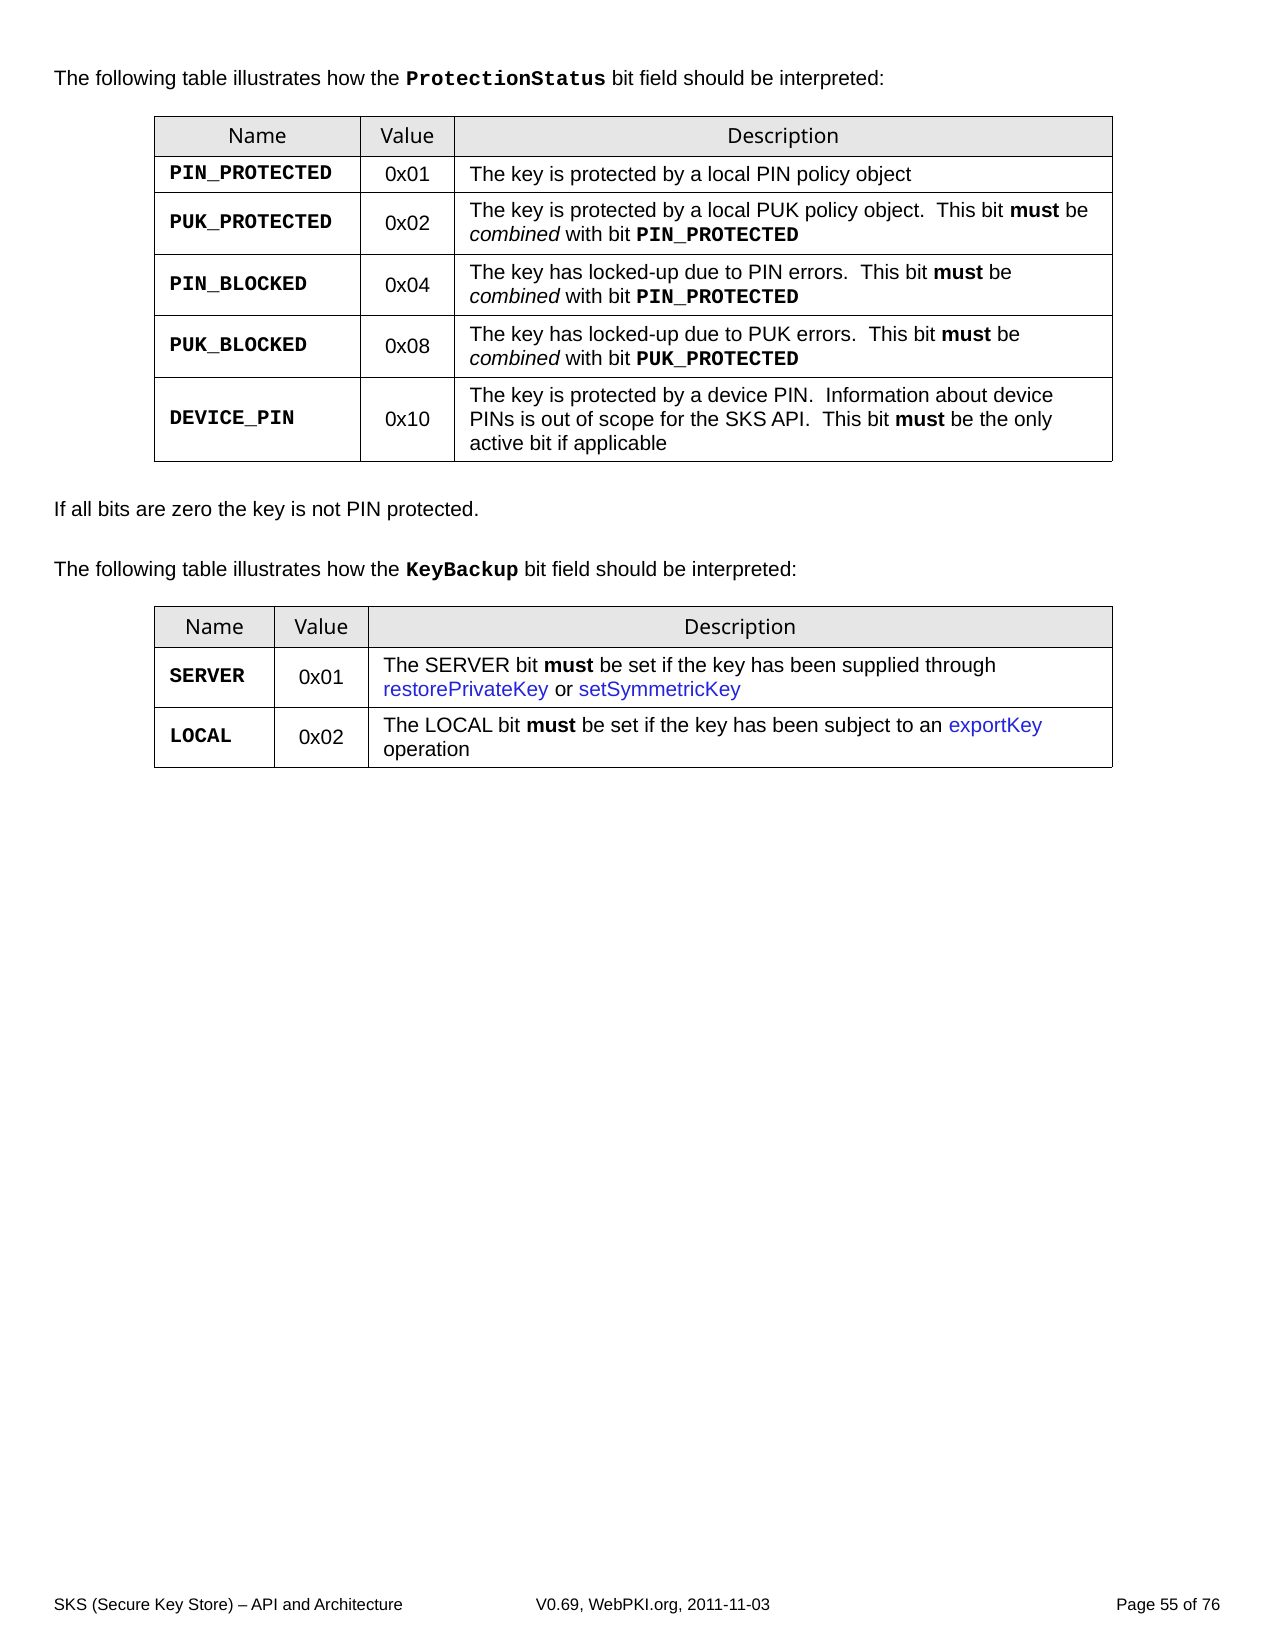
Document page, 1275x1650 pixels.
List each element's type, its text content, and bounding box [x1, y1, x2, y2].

table_cell The key has locked-up due to PUK errors. This bit must be combined with bit PUK_PROTECTED [455, 316, 1112, 377]
table_cell The key is protected by a local PIN policy object [455, 157, 1112, 192]
table_header Description [369, 607, 1112, 647]
table_cell PUK_PROTECTED [155, 193, 360, 254]
table_cell The key has locked-up due to PIN errors. This bit must be combined with bit PIN_PROTECTED [455, 255, 1112, 315]
table_cell 0x01 [361, 157, 454, 192]
table_cell The SERVER bit must be set if the key has been supplied through restorePrivateKey or setSymmetricKey [369, 648, 1112, 707]
table_cell 0x10 [361, 378, 454, 461]
table_cell PUK_BLOCKED [155, 316, 360, 377]
table_cell SERVER [155, 648, 274, 707]
table_cell 0x01 [275, 648, 368, 707]
table_cell PIN_PROTECTED [155, 157, 360, 192]
table_cell LOCAL [155, 708, 274, 767]
table_header Value [361, 117, 454, 156]
table_cell The key is protected by a device PIN. Information about device PINs is out of scope for the SKS API. This bit must be the only active bit if applicable [455, 378, 1112, 461]
table_header Description [455, 117, 1112, 156]
table_cell DEVICE_PIN [155, 378, 360, 461]
text The following table illustrates how the ProtectionStatus bit field should be interpreted: [54, 66, 1221, 116]
table_cell The LOCAL bit must be set if the key has been subject to an exportKey operation [369, 708, 1112, 767]
text The following table illustrates how the KeyBackup bit field should be interpreted: [54, 533, 1221, 606]
table_header Value [275, 607, 368, 647]
table_cell 0x02 [275, 708, 368, 767]
table_cell 0x02 [361, 193, 454, 254]
table_header Name [155, 117, 360, 156]
table_cell The key is protected by a local PUK policy object. This bit must be combined with bit PIN_PROTECTED [455, 193, 1112, 254]
table_cell PIN_BLOCKED [155, 255, 360, 315]
table_cell 0x04 [361, 255, 454, 315]
text If all bits are zero the key is not PIN protected. [54, 497, 1221, 521]
table_cell 0x08 [361, 316, 454, 377]
table_header Name [155, 607, 274, 647]
